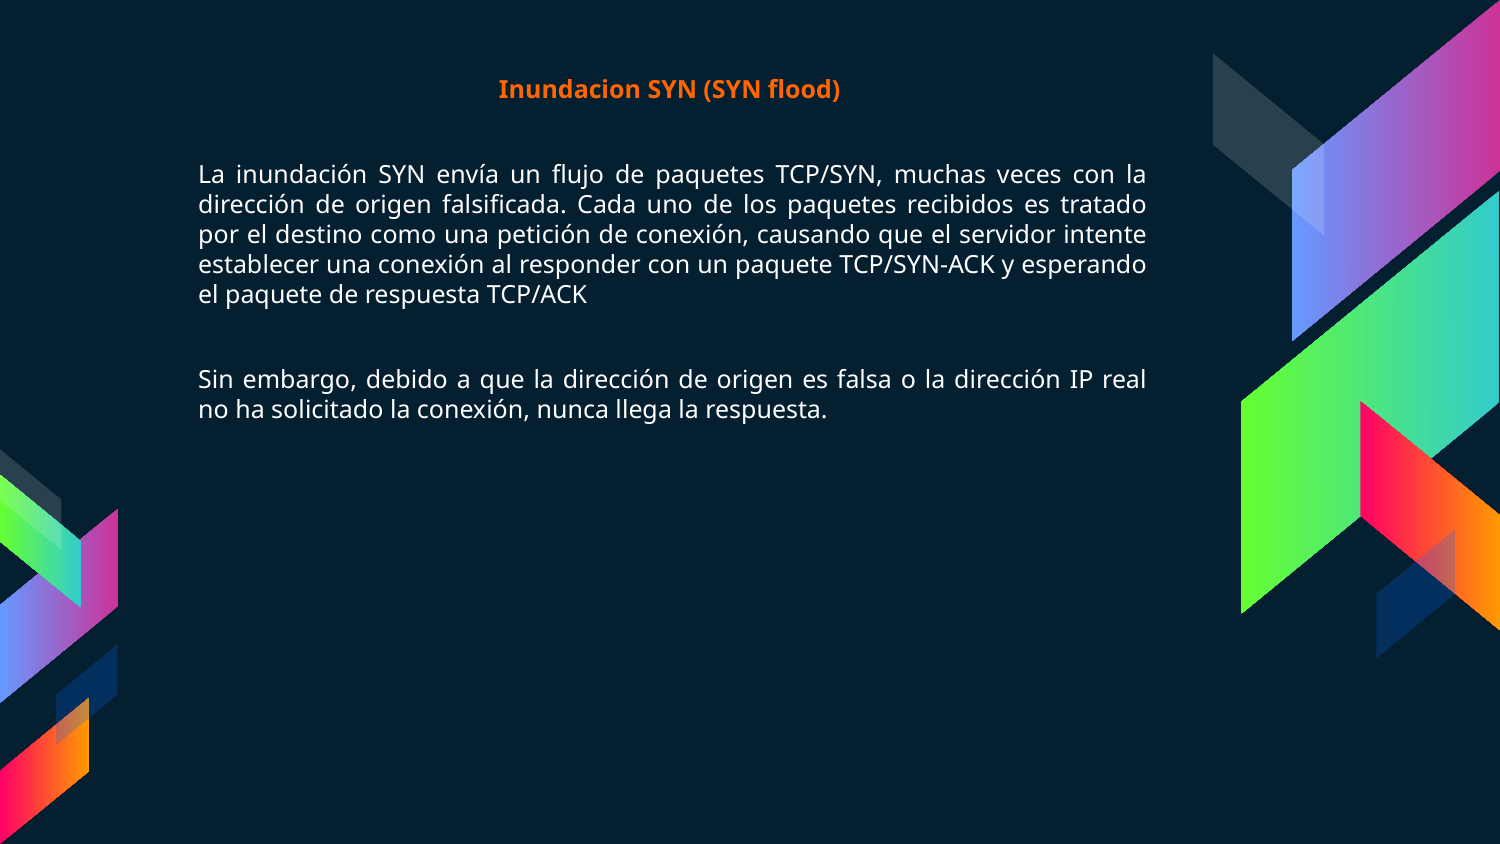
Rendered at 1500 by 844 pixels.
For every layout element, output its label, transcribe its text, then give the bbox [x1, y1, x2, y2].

list Inundacion SYN (SYN flood) La inundación SYN envía un flujo de paquetes TCP/SYN, muchas veces con la dirección de origen falsificada. Cada uno de los paquetes recibidos es tratado por el destino como una petición de conexión, causando que el servidor intente establecer una conexión al responder con un paquete TCP/SYN-ACK y esperando el paquete de respuesta TCP/ACK Sin embargo, debido a que la dirección de origen es falsa o la dirección IP real no ha solicitado la conexión, nunca llega la respuesta. [183, 59, 1164, 506]
